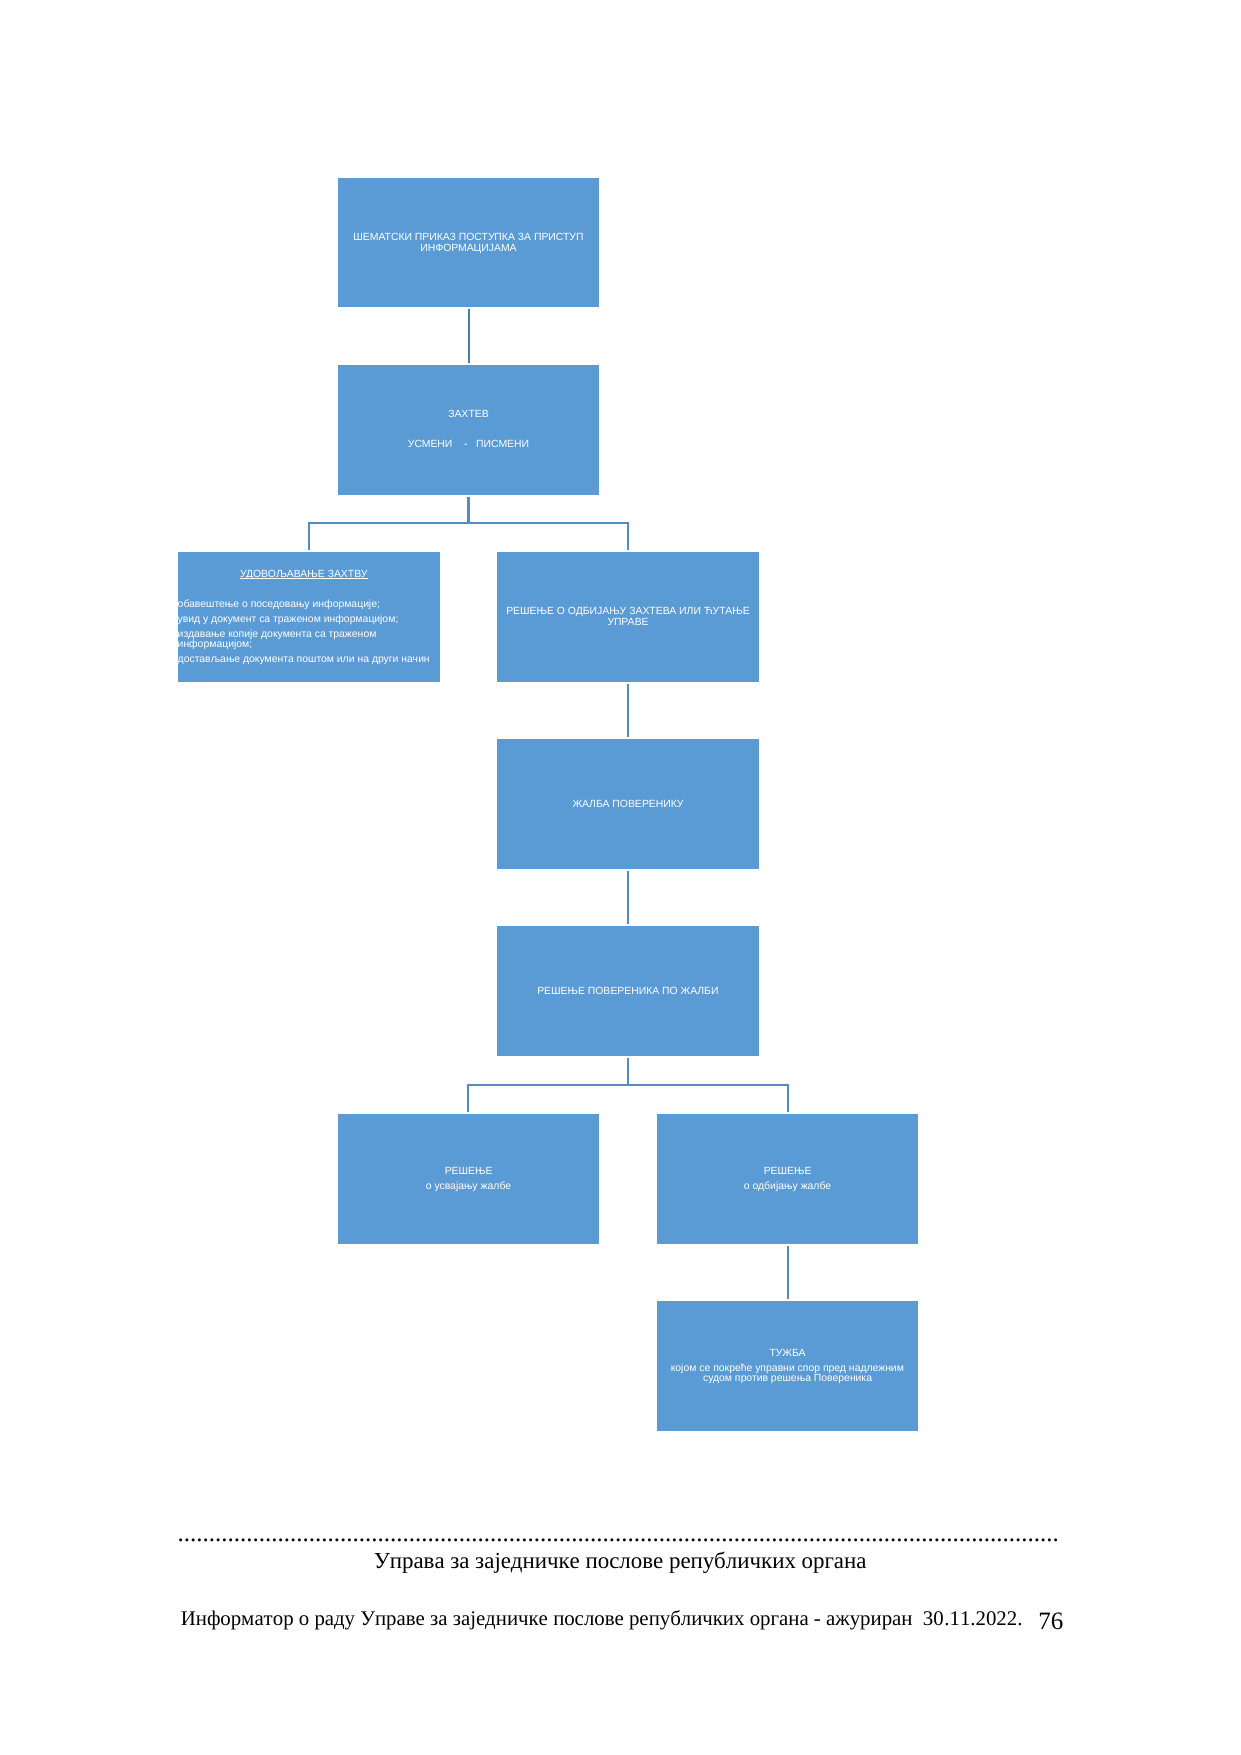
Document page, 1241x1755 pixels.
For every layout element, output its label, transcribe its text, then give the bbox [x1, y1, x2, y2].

text Управа за заједничке послове републичких органа [177, 1547, 1063, 1573]
text ............................................................................................................................................. [177, 1518, 1063, 1547]
